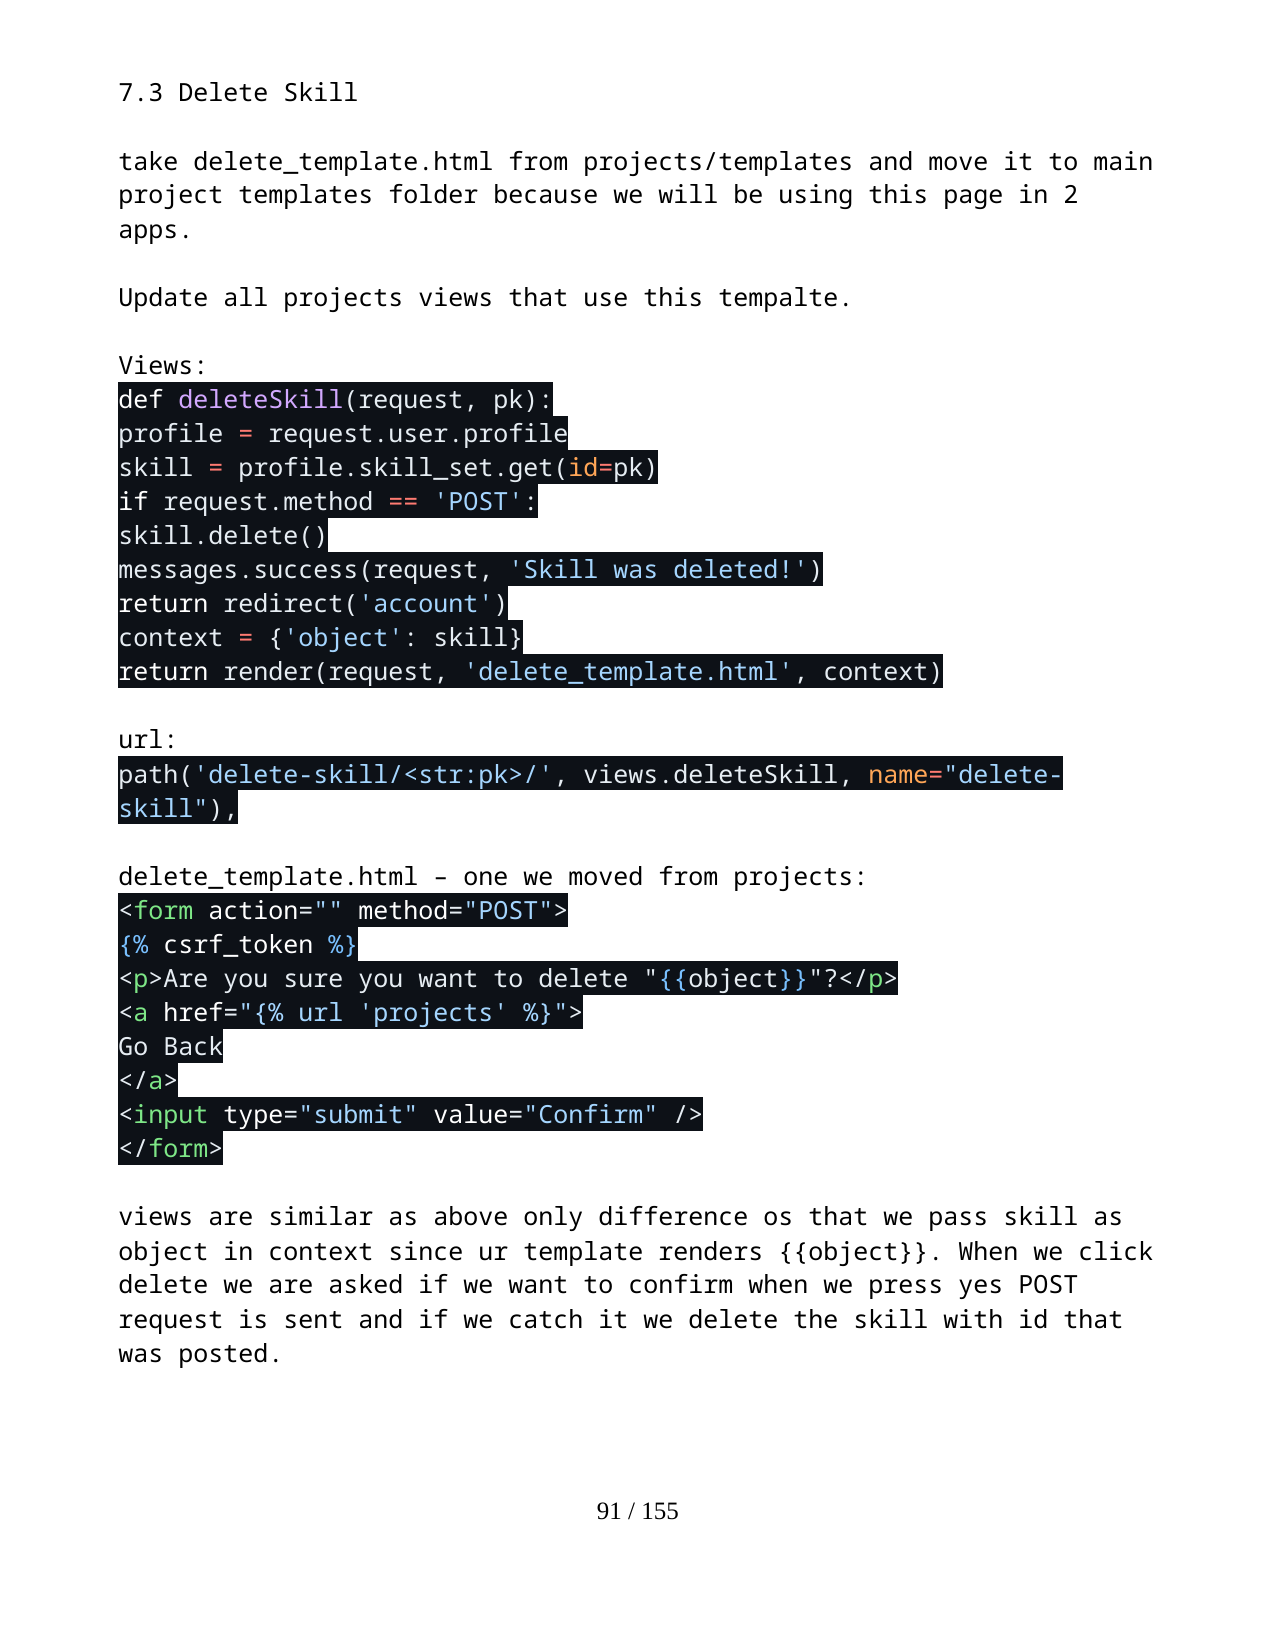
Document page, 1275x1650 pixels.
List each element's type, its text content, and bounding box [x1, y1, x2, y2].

text {% csrf_token %} [118, 927, 1157, 961]
text <p>Are you sure you want to delete "{{object}}"?</p> [118, 961, 1157, 995]
text return redirect('account') [118, 586, 1157, 620]
text url: [118, 722, 1157, 756]
text skill = profile.skill_set.get(id=pk) [118, 450, 1157, 484]
text take delete_template.html from projects/templates and move it to main project templates folder because we will be using this page in 2 apps. [118, 143, 1157, 245]
text path('delete-skill/<str:pk>/', views.deleteSkill, name="delete-skill"), [118, 756, 1157, 824]
text skill.delete() [118, 518, 1157, 552]
text context = {'object': skill} [118, 620, 1157, 654]
text <input type="submit" value="Confirm" /> [118, 1097, 1157, 1131]
text views are similar as above only difference os that we pass skill as object in context since ur template renders {{object}}. When we click delete we are asked if we want to confirm when we press yes POST request is sent and if we catch it we delete the skill with id that was posted. [118, 1165, 1157, 1369]
text <form action="" method="POST"> [118, 892, 1157, 927]
text messages.success(request, 'Skill was deleted!') [118, 552, 1157, 586]
text profile = request.user.profile [118, 416, 1157, 450]
text Go Back [118, 1029, 1157, 1063]
text def deleteSkill(request, pk): [118, 382, 1157, 416]
text Views: [118, 347, 1157, 382]
text </a> [118, 1063, 1157, 1097]
text if request.method == 'POST': [118, 484, 1157, 518]
text return render(request, 'delete_template.html', context) [118, 654, 1157, 688]
text Update all projects views that use this tempalte. [118, 279, 1157, 313]
text </form> [118, 1131, 1157, 1165]
text <a href="{% url 'projects' %}"> [118, 995, 1157, 1029]
text delete_template.html – one we moved from projects: [118, 858, 1157, 892]
text 7.3 Delete Skill [118, 75, 1157, 109]
